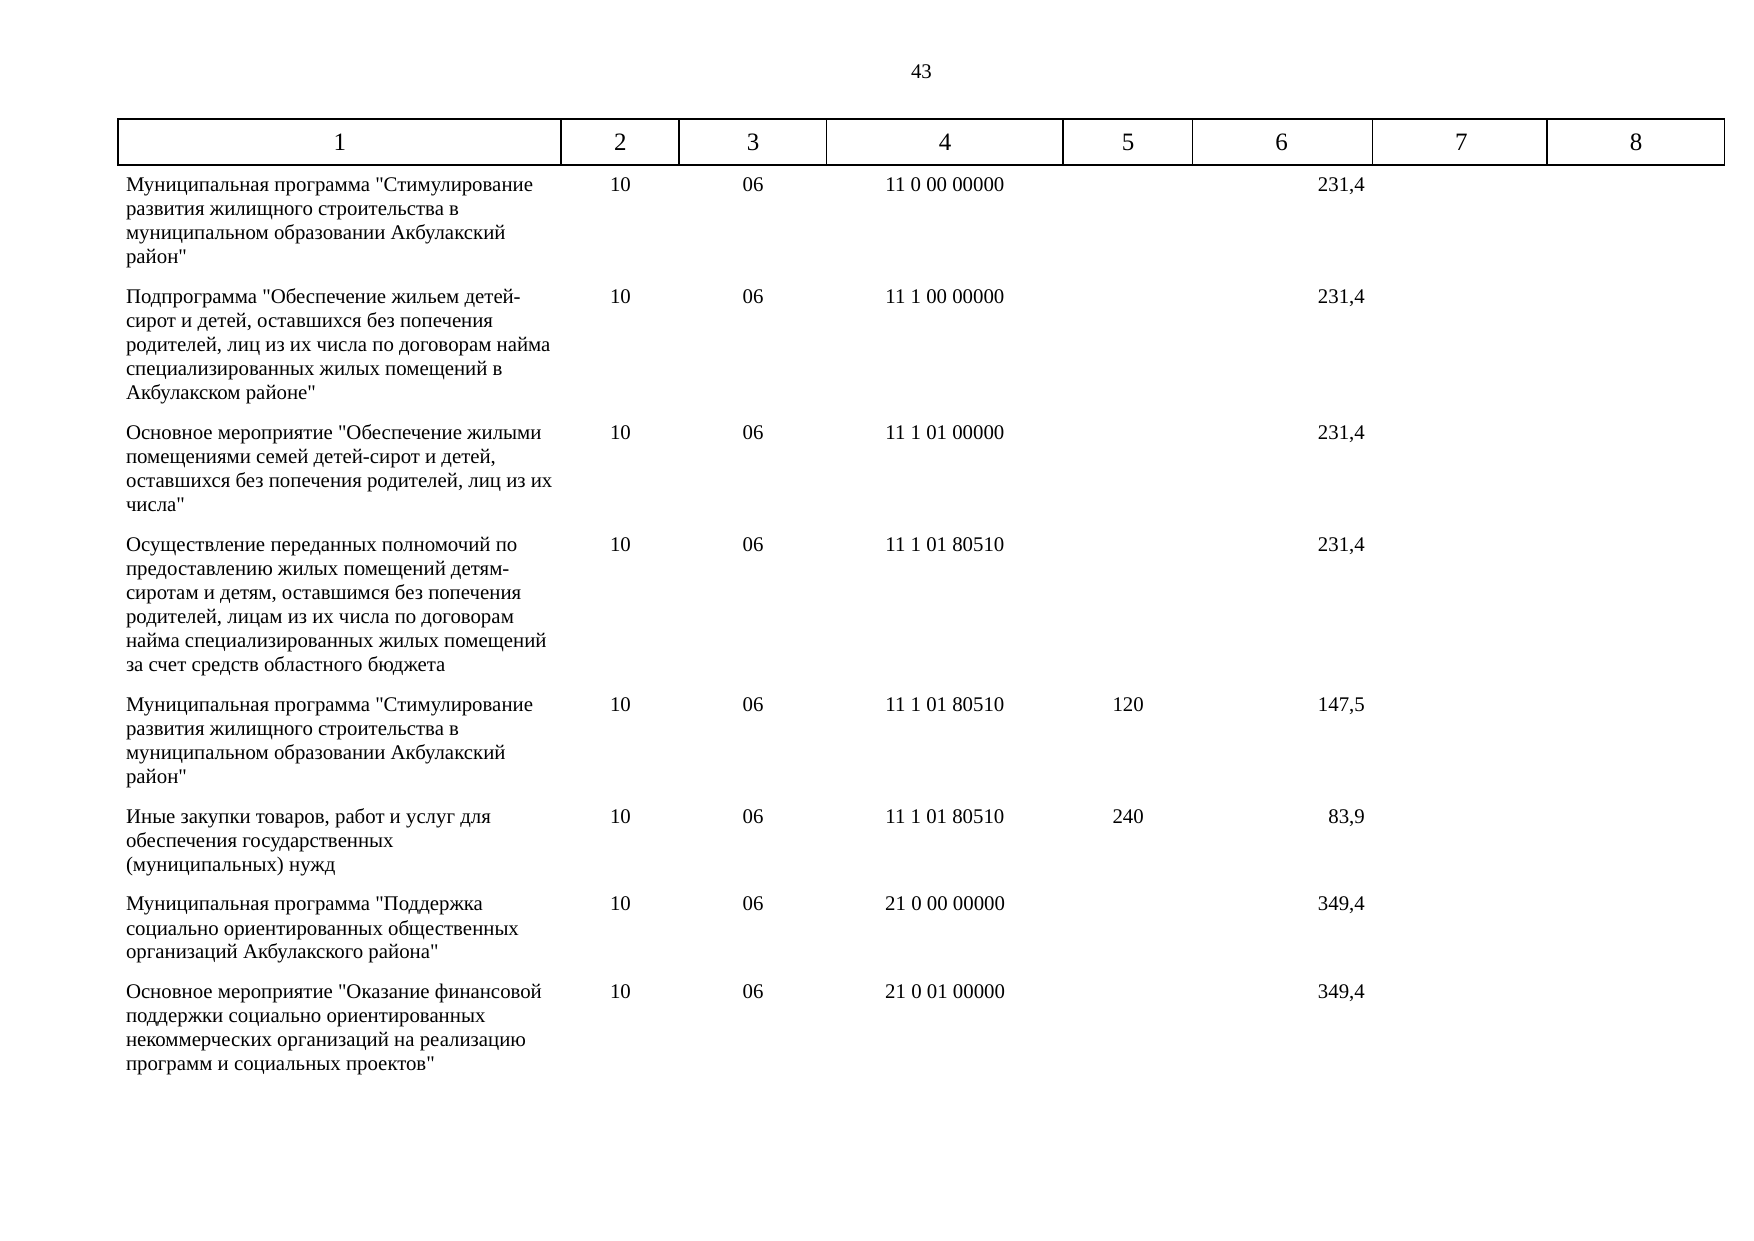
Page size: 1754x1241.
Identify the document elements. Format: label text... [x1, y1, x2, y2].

table_cell Муниципальная программа "Поддержка социально ориентированных общественных организаций Акбулакского района" [118, 884, 561, 971]
table_cell 349,4 [1193, 884, 1372, 971]
table_cell 06 [679, 276, 827, 412]
table_cell 231,4 [1193, 276, 1372, 412]
table_cell [1372, 884, 1547, 971]
table_cell 10 [561, 884, 679, 971]
table_header [119, 120, 560, 164]
table_cell 21 0 00 00000 [827, 884, 1063, 971]
table_cell [1372, 684, 1547, 796]
table_cell 349,4 [1193, 971, 1372, 1083]
table_cell 10 [561, 524, 679, 684]
table_cell 06 [679, 524, 827, 684]
table_cell [1372, 276, 1547, 412]
table_header 8 [1555, 128, 1716, 156]
table_header 4 [835, 128, 1055, 156]
table_cell [1547, 524, 1724, 684]
table_cell 10 [561, 276, 679, 412]
table_cell [1547, 971, 1724, 1083]
table_header [827, 120, 1062, 164]
table_cell [1063, 276, 1193, 412]
table_header 3 [687, 128, 819, 156]
table_cell Иные закупки товаров, работ и услуг для обеспечения государственных (муниципальных) нужд [118, 796, 561, 883]
table_cell 10 [561, 796, 679, 883]
table_header 6 [1201, 128, 1362, 156]
table_cell 120 [1063, 684, 1193, 796]
table_cell Муниципальная программа "Стимулирование развития жилищного строительства в муниципальном образовании Акбулакский район" [118, 166, 561, 276]
table_cell [1372, 166, 1547, 276]
table_cell 83,9 [1193, 796, 1372, 883]
table_cell [1372, 524, 1547, 684]
table_cell Подпрограмма "Обеспечение жильем детей-сирот и детей, оставшихся без попечения родителей, лиц из их числа по договорам найма специализированных жилых помещений в Акбулакском районе" [118, 276, 561, 412]
table_cell 06 [679, 684, 827, 796]
table_cell Муниципальная программа "Стимулирование развития жилищного строительства в муниципальном образовании Акбулакский район" [118, 684, 561, 796]
table_cell Осуществление переданных полномочий по предоставлению жилых помещений детям-сиротам и детям, оставшимся без попечения родителей, лицам из их числа по договорам найма специализированных жилых помещений за счет средств областного бюджета [118, 524, 561, 684]
table_cell [1063, 166, 1193, 276]
table_cell 06 [679, 796, 827, 883]
table_cell 10 [561, 412, 679, 524]
table_cell 11 1 01 80510 [827, 524, 1063, 684]
table_header [1548, 120, 1724, 164]
table_cell 11 0 00 00000 [827, 166, 1063, 276]
table_cell 10 [561, 684, 679, 796]
table_cell [1063, 524, 1193, 684]
table_header [562, 120, 678, 164]
table_cell [1547, 166, 1724, 276]
table_cell 21 0 01 00000 [827, 971, 1063, 1083]
table_cell 11 1 01 80510 [827, 684, 1063, 796]
table_cell [1063, 884, 1193, 971]
table_cell 231,4 [1193, 166, 1372, 276]
table_cell [1063, 971, 1193, 1083]
table_header 1 [126, 128, 553, 156]
table_cell [1547, 276, 1724, 412]
table_cell 240 [1063, 796, 1193, 883]
table_header 5 [1071, 128, 1185, 156]
table_cell [1372, 971, 1547, 1083]
table_cell Основное мероприятие "Обеспечение жилыми помещениями семей детей-сирот и детей, оставшихся без попечения родителей, лиц из их числа" [118, 412, 561, 524]
table_cell [1372, 796, 1547, 883]
table_cell 06 [679, 971, 827, 1083]
table_cell 10 [561, 971, 679, 1083]
table_cell 10 [561, 166, 679, 276]
table_cell 11 1 00 00000 [827, 276, 1063, 412]
table_cell 06 [679, 412, 827, 524]
table_cell 11 1 01 80510 [827, 796, 1063, 883]
table_header 7 [1380, 128, 1542, 156]
table_header 2 [569, 128, 671, 156]
table_cell [1547, 412, 1724, 524]
table_cell 231,4 [1193, 412, 1372, 524]
table_header [1373, 120, 1546, 164]
table_cell 06 [679, 166, 827, 276]
table_cell [1547, 884, 1724, 971]
table_cell 06 [679, 884, 827, 971]
table_cell [1063, 412, 1193, 524]
table_cell 231,4 [1193, 524, 1372, 684]
table_cell Основное мероприятие "Оказание финансовой поддержки социально ориентированных некоммерческих организаций на реализацию программ и социальных проектов" [118, 971, 561, 1083]
table_header [1064, 120, 1192, 164]
table_cell 11 1 01 00000 [827, 412, 1063, 524]
table_cell 147,5 [1193, 684, 1372, 796]
table_cell [1547, 684, 1724, 796]
table_header [680, 120, 826, 164]
table_header [1193, 120, 1372, 164]
table_cell [1372, 412, 1547, 524]
table_cell [1547, 796, 1724, 883]
